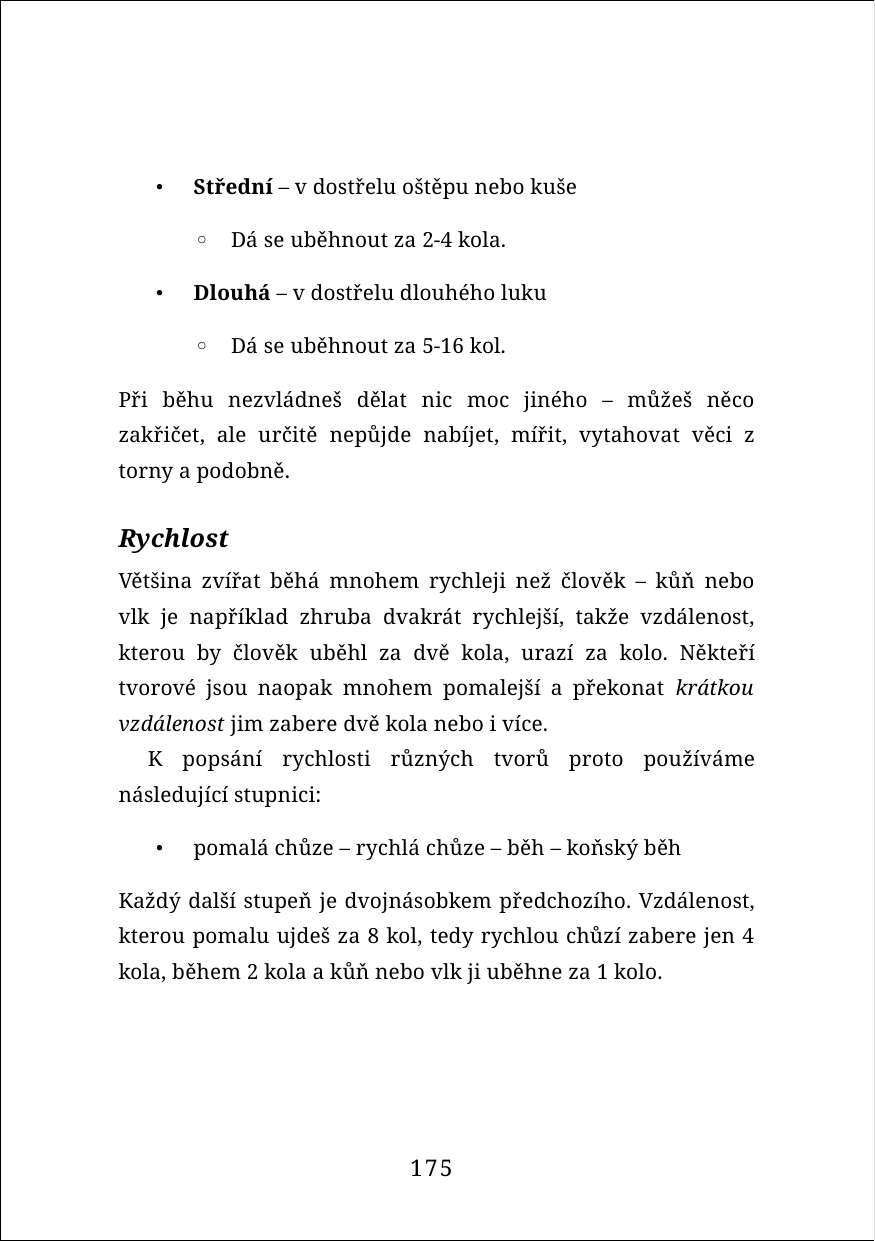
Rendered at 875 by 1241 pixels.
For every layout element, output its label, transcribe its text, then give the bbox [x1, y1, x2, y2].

list Dá se uběhnout za 2-4 kola. [193, 225, 756, 253]
list pomalá chůze – rychlá chůze – běh – koňský běh [156, 833, 756, 861]
text Při běhu nezvládneš dělat nic moc jiného – můžeš něco zakřičet, ale určitě nepůjde nabíjet, mířit, vytahovat věci z torny a podobně. [118, 385, 756, 484]
list Dá se uběhnout za 5-16 kol. [193, 331, 756, 360]
list Střední – v dostřelu oštěpu nebo kuše [156, 172, 756, 200]
subtitle Rychlost [118, 521, 756, 555]
list Dlouhá – v dostřelu dlouhého luku [156, 278, 756, 307]
text Každý další stupeň je dvojnásobkem předchozího. Vzdálenost, kterou pomalu ujdeš za 8 kol, tedy rychlou chůzí zabere jen 4 kola, během 2 kola a kůň nebo vlk ji uběhne za 1 kolo. [118, 886, 756, 986]
text Většina zvířat běhá mnohem rychleji než člověk – kůň nebo vlk je například zhruba dvakrát rychlejší, takže vzdálenost, kterou by člověk uběhl za dvě kola, urazí za kolo. Někteří tvorové jsou naopak mnohem pomalejší a překonat krátkou vzdálenost jim zabere dvě kola nebo i více. K popsání rychlosti různých tvorů proto používáme následující stupnici: [118, 567, 756, 808]
